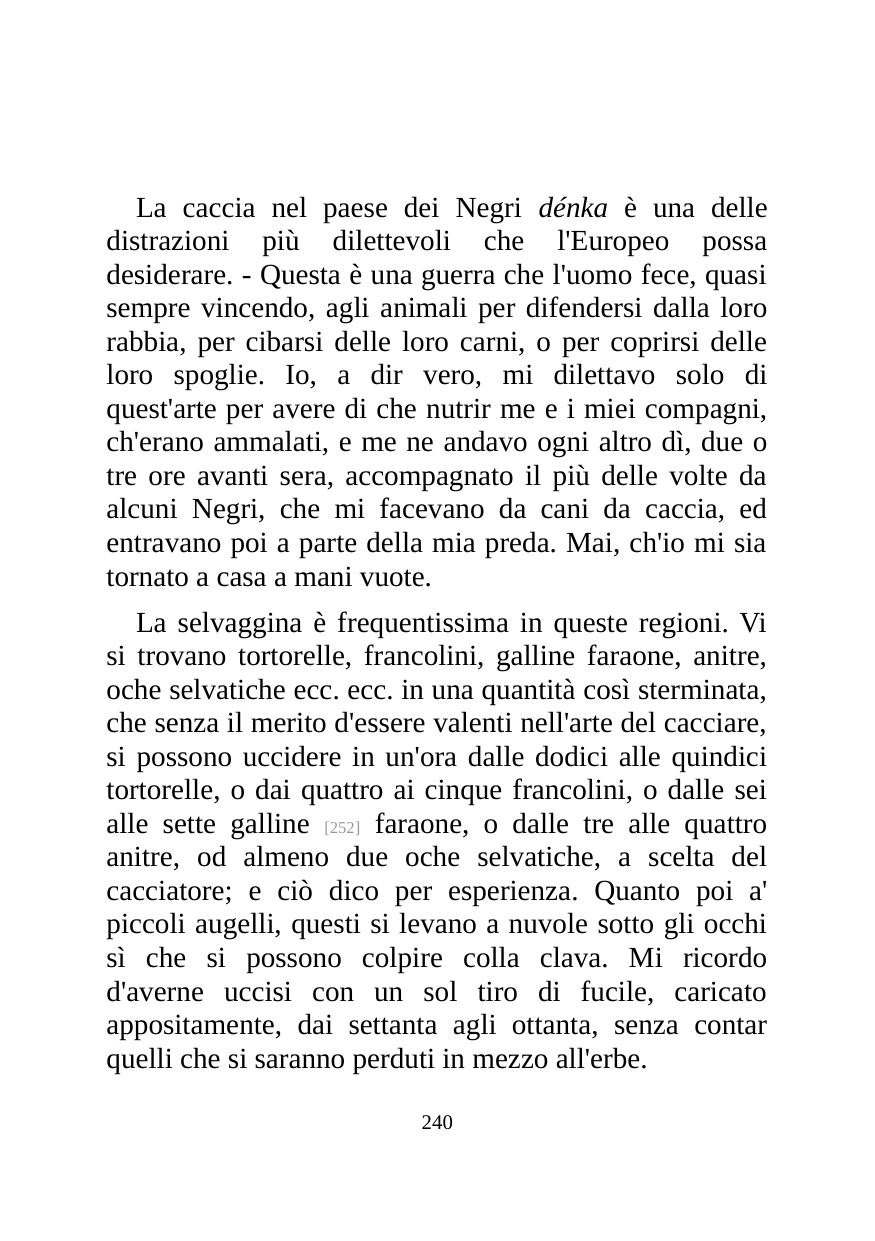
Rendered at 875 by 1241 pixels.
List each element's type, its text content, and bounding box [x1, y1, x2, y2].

text La selvaggina è frequentissima in queste regioni. Vi si trovano tortorelle, francolini, galline faraone, anitre, oche selvatiche ecc. ecc. in una quantità così sterminata, che senza il merito d'essere valenti nell'arte del cacciare, si possono uccidere in un'ora dalle dodici alle quindici tortorelle, o dai quattro ai cinque francolini, o dalle sei alle sette galline [252] faraone, o dalle tre alle quattro anitre, od almeno due oche selvatiche, a scelta del cacciatore; e ciò dico per esperienza. Quanto poi a' piccoli augelli, questi si levano a nuvole sotto gli occhi sì che si possono colpire colla clava. Mi ricordo d'averne uccisi con un sol tiro di fucile, caricato appositamente, dai settanta agli ottanta, senza contar quelli che si saranno perduti in mezzo all'erbe. [106, 605, 768, 1074]
text La caccia nel paese dei Negri dénka è una delle distrazioni più dilettevoli che l'Europeo possa desiderare. - Questa è una guerra che l'uomo fece, quasi sempre vincendo, agli animali per difendersi dalla loro rabbia, per cibarsi delle loro carni, o per coprirsi delle loro spoglie. Io, a dir vero, mi dilettavo solo di quest'arte per avere di che nutrir me e i miei compagni, ch'erano ammalati, e me ne andavo ogni altro dì, due o tre ore avanti sera, accompagnato il più delle volte da alcuni Negri, che mi facevano da cani da caccia, ed entravano poi a parte della mia preda. Mai, ch'io mi sia tornato a casa a mani vuote. [106, 190, 768, 592]
